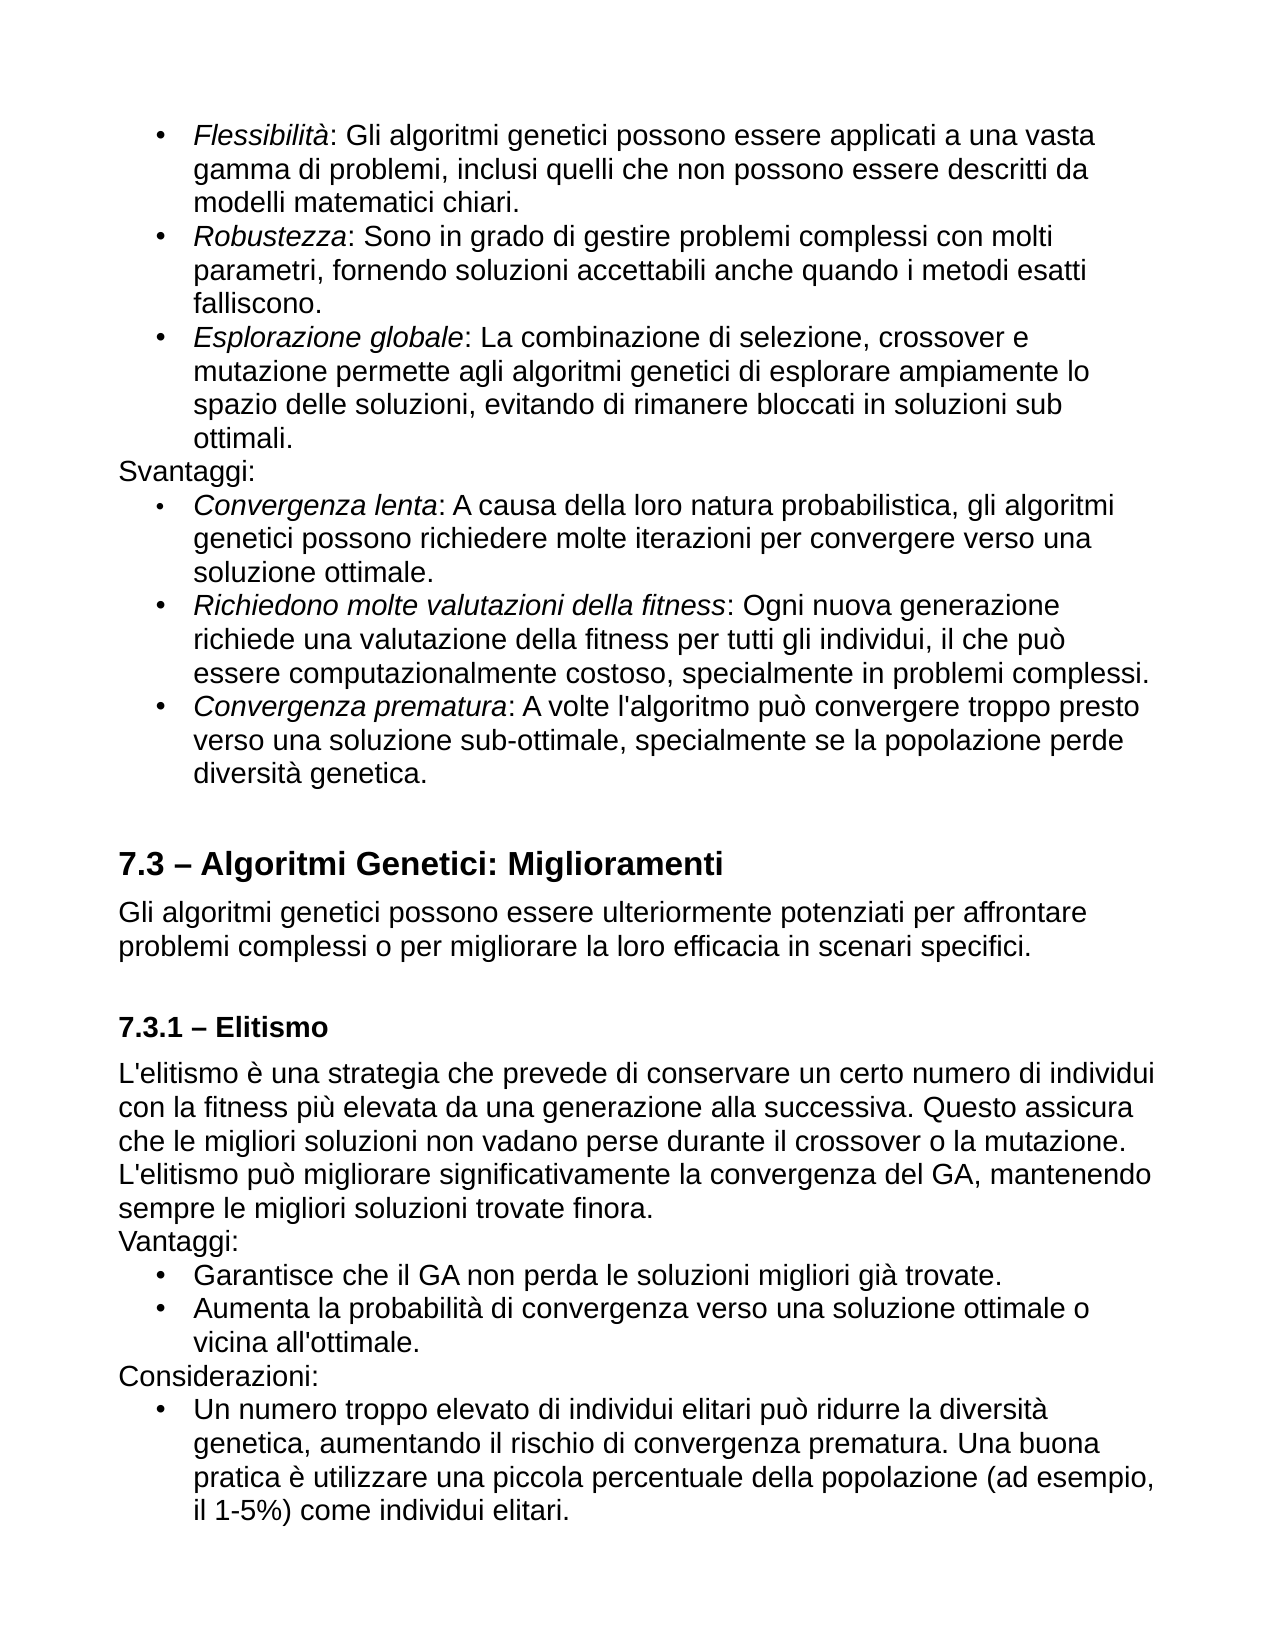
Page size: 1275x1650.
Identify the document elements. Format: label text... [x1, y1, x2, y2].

text L'elitismo è una strategia che prevede di conservare un certo numero di individui con la fitness più elevata da una generazione alla successiva. Questo assicura che le migliori soluzioni non vadano perse durante il crossover o la mutazione. L'elitismo può migliorare significativamente la convergenza del GA, mantenendo sempre le migliori soluzioni trovate finora. [118, 1057, 1157, 1224]
text Gli algoritmi genetici possono essere ulteriormente potenziati per affrontare problemi complessi o per migliorare la loro efficacia in scenari specifici. [118, 895, 1157, 962]
list Garantisce che il GA non perda le soluzioni migliori già trovate. [156, 1258, 1157, 1292]
list Richiedono molte valutazioni della fitness: Ogni nuova generazione richiede una valutazione della fitness per tutti gli individui, il che può essere computazionalmente costoso, specialmente in problemi complessi. [156, 588, 1157, 689]
list Convergenza prematura: A volte l'algoritmo può convergere troppo presto verso una soluzione sub-ottimale, specialmente se la popolazione perde diversità genetica. [156, 689, 1157, 790]
text Svantaggi: [118, 454, 1157, 488]
list Robustezza: Sono in grado di gestire problemi complessi con molti parametri, fornendo soluzioni accettabili anche quando i metodi esatti falliscono. [156, 219, 1157, 320]
list Convergenza lenta: A causa della loro natura probabilistica, gli algoritmi genetici possono richiedere molte iterazioni per convergere verso una soluzione ottimale. [156, 488, 1157, 588]
list Un numero troppo elevato di individui elitari può ridurre la diversità genetica, aumentando il rischio di convergenza prematura. Una buona pratica è utilizzare una piccola percentuale della popolazione (ad esempio, il 1-5%) come individui elitari. [156, 1392, 1157, 1527]
text Vantaggi: [118, 1224, 1157, 1258]
list Flessibilità: Gli algoritmi genetici possono essere applicati a una vasta gamma di problemi, inclusi quelli che non possono essere descritti da modelli matematici chiari. [156, 118, 1157, 219]
text Considerazioni: [118, 1359, 1157, 1392]
list Aumenta la probabilità di convergenza verso una soluzione ottimale o vicina all'ottimale. [156, 1292, 1157, 1359]
subtitle 7.3 – Algoritmi Genetici: Miglioramenti [118, 844, 1157, 883]
subtitle 7.3.1 – Elitismo [118, 1011, 1157, 1044]
list Esplorazione globale: La combinazione di selezione, crossover e mutazione permette agli algoritmi genetici di esplorare ampiamente lo spazio delle soluzioni, evitando di rimanere bloccati in soluzioni sub ottimali. [156, 320, 1157, 454]
